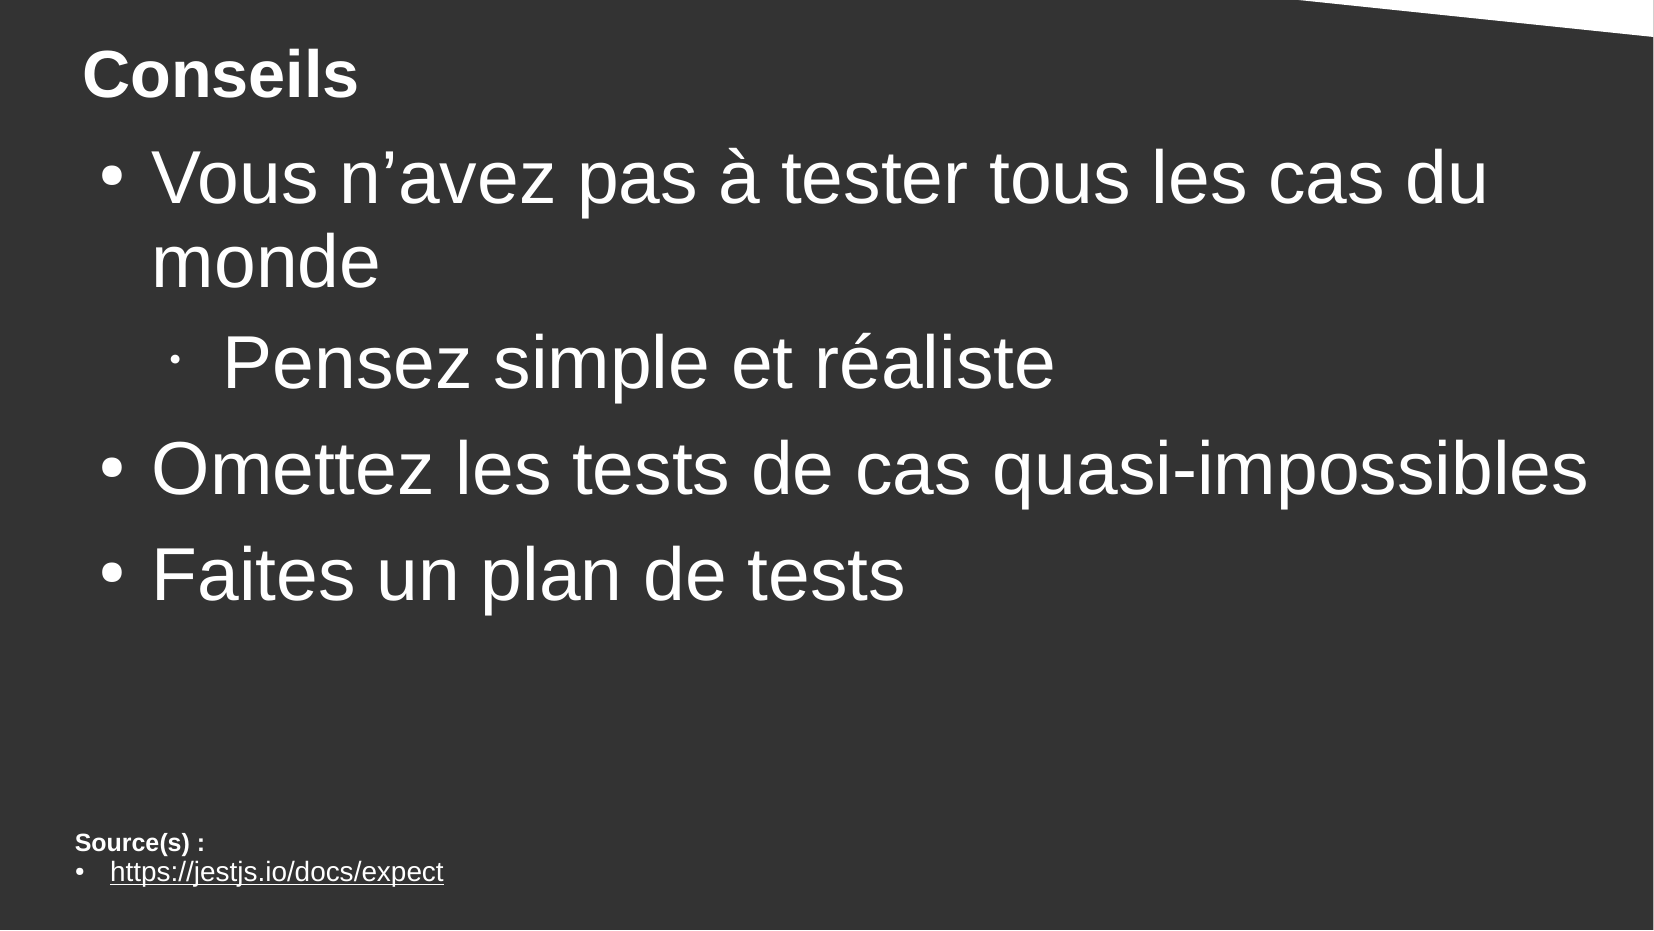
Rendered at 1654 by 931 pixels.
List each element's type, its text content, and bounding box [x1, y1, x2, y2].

text_box Source(s) : https://jestjs.io/docs/expect [60, 821, 1546, 906]
title Conseils [82, 37, 799, 114]
list Vous n’avez pas à tester tous les cas du monde Pensez simple et réaliste Omettez les tests de cas quasi-impossibles Faites un plan de tests [80, 135, 1619, 721]
text_box [1298, 0, 1654, 38]
